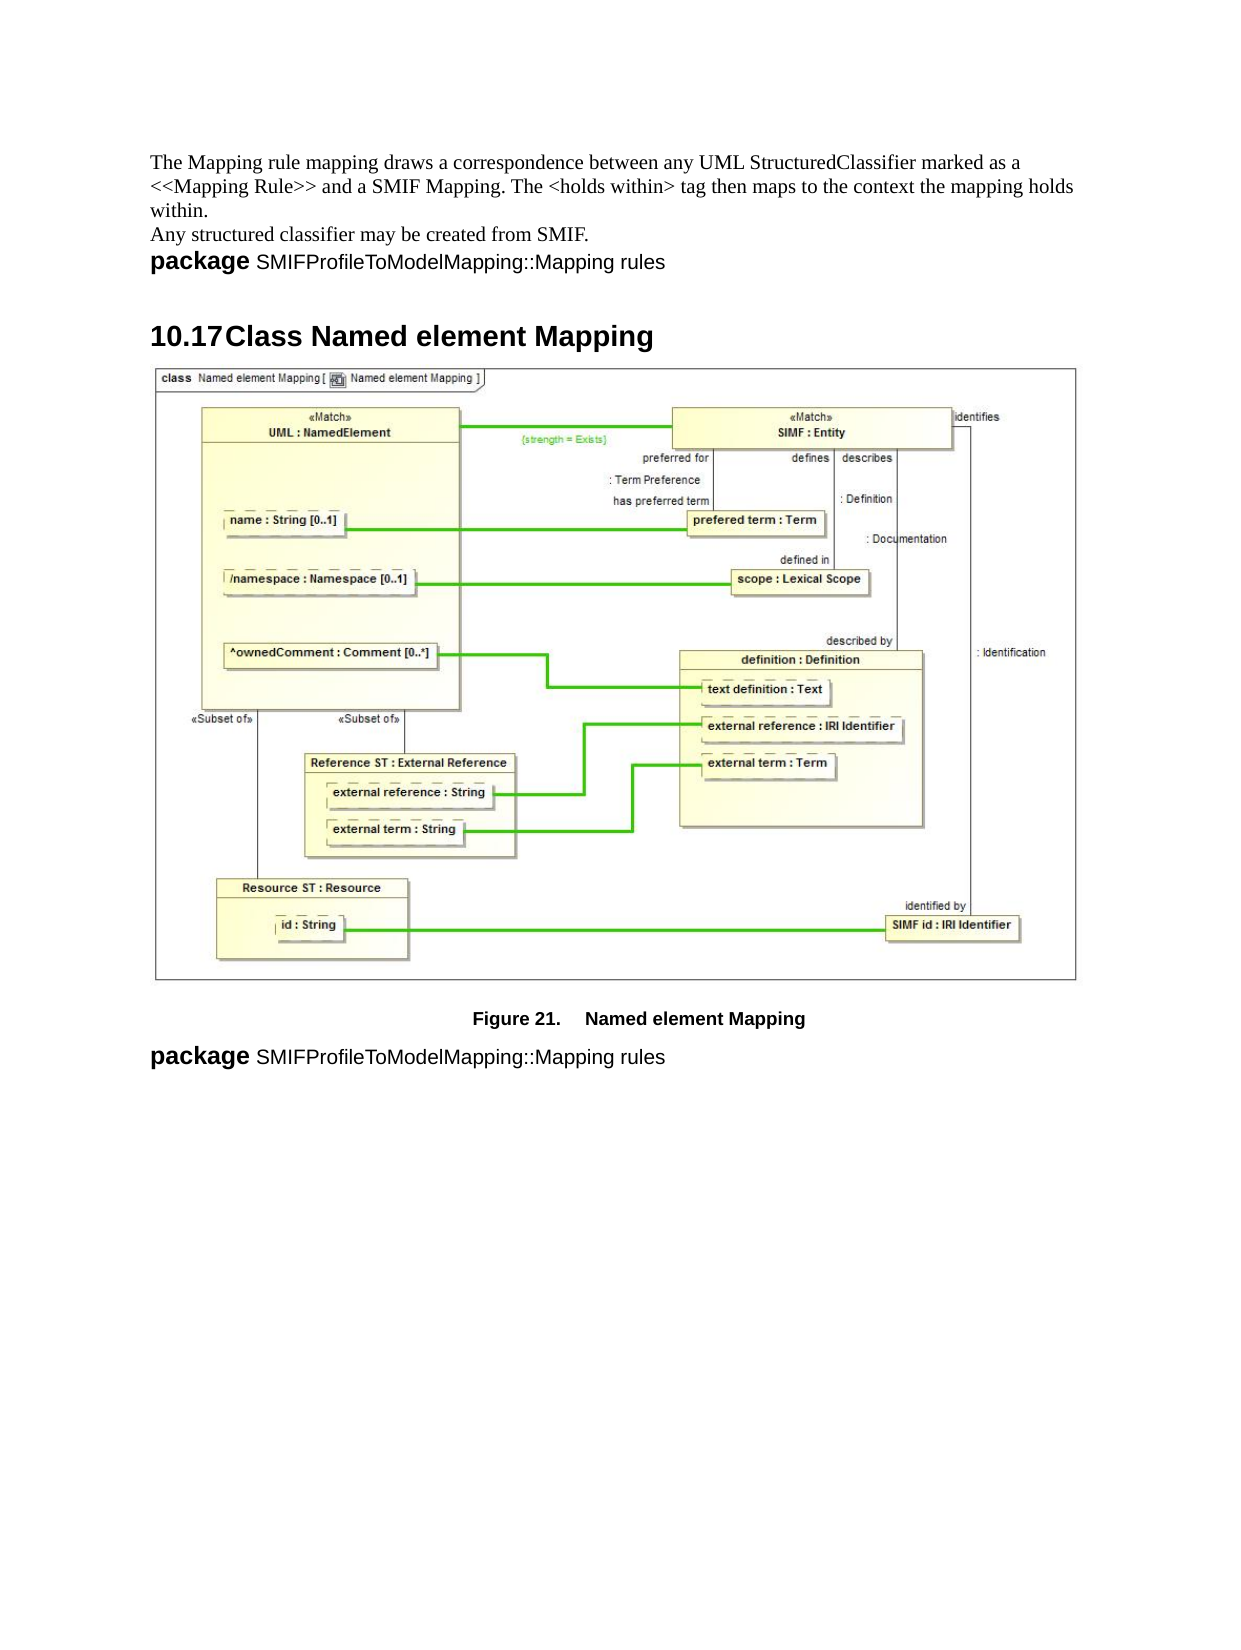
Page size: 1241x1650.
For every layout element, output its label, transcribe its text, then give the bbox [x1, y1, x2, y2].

list Named element Mapping [187, 1007, 1090, 1029]
text The Mapping rule mapping draws a correspondence between any UML StructuredClassifier marked as a <<Mapping Rule>> and a SMIF Mapping. The <holds within> tag then maps to the context the mapping holds within. [150, 150, 1090, 222]
picture [150, 364, 1091, 995]
text Any structured classifier may be created from SMIF. [150, 222, 1090, 246]
subtitle Class Named element Mapping [150, 318, 1090, 352]
text package SMIFProfileToModelMapping::Mapping rules [150, 246, 1090, 275]
text package SMIFProfileToModelMapping::Mapping rules [150, 1041, 1090, 1070]
